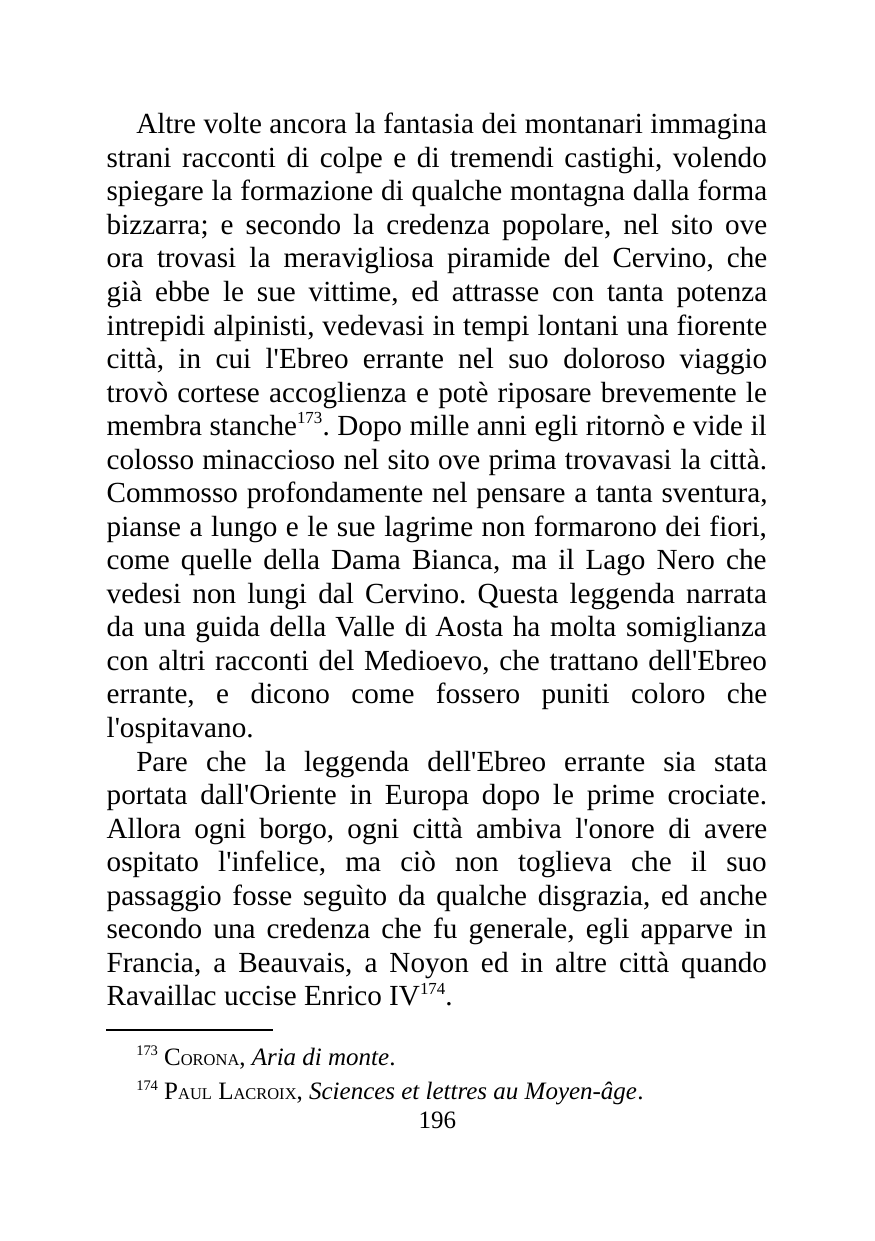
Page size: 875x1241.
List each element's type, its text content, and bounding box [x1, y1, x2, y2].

text Paul Lacroix, Sciences et lettres au Moyen-âge. [106, 1076, 768, 1105]
text Altre volte ancora la fantasia dei montanari immagina strani racconti di colpe e di tremendi castighi, volendo spiegare la formazione di qualche montagna dalla forma bizzarra; e secondo la credenza popolare, nel sito ove ora trovasi la meravigliosa piramide del Cervino, che già ebbe le sue vittime, ed attrasse con tanta potenza intrepidi alpinisti, vedevasi in tempi lontani una fiorente città, in cui l'Ebreo errante nel suo doloroso viaggio trovò cortese accoglienza e potè riposare brevemente le membra stanche. Dopo mille anni egli ritornò e vide il colosso minaccioso nel sito ove prima trovavasi la città. Commosso profondamente nel pensare a tanta sventura, pianse a lungo e le sue lagrime non formarono dei fiori, come quelle della Dama Bianca, ma il Lago Nero che vedesi non lungi dal Cervino. Questa leggenda narrata da una guida della Valle di Aosta ha molta somiglianza con altri racconti del Medioevo, che trattano dell'Ebreo errante, e dicono come fossero puniti coloro che l'ospitavano. [106, 106, 768, 744]
text Pare che la leggenda dell'Ebreo errante sia stata portata dall'Oriente in Europa dopo le prime crociate. Allora ogni borgo, ogni città ambiva l'onore di avere ospitato l'infelice, ma ciò non toglieva che il suo passaggio fosse seguìto da qualche disgrazia, ed anche secondo una credenza che fu generale, egli apparve in Francia, a Beauvais, a Noyon ed in altre città quando Ravaillac uccise Enrico IV. [106, 744, 768, 1012]
text Corona, Aria di monte. [106, 1042, 768, 1070]
